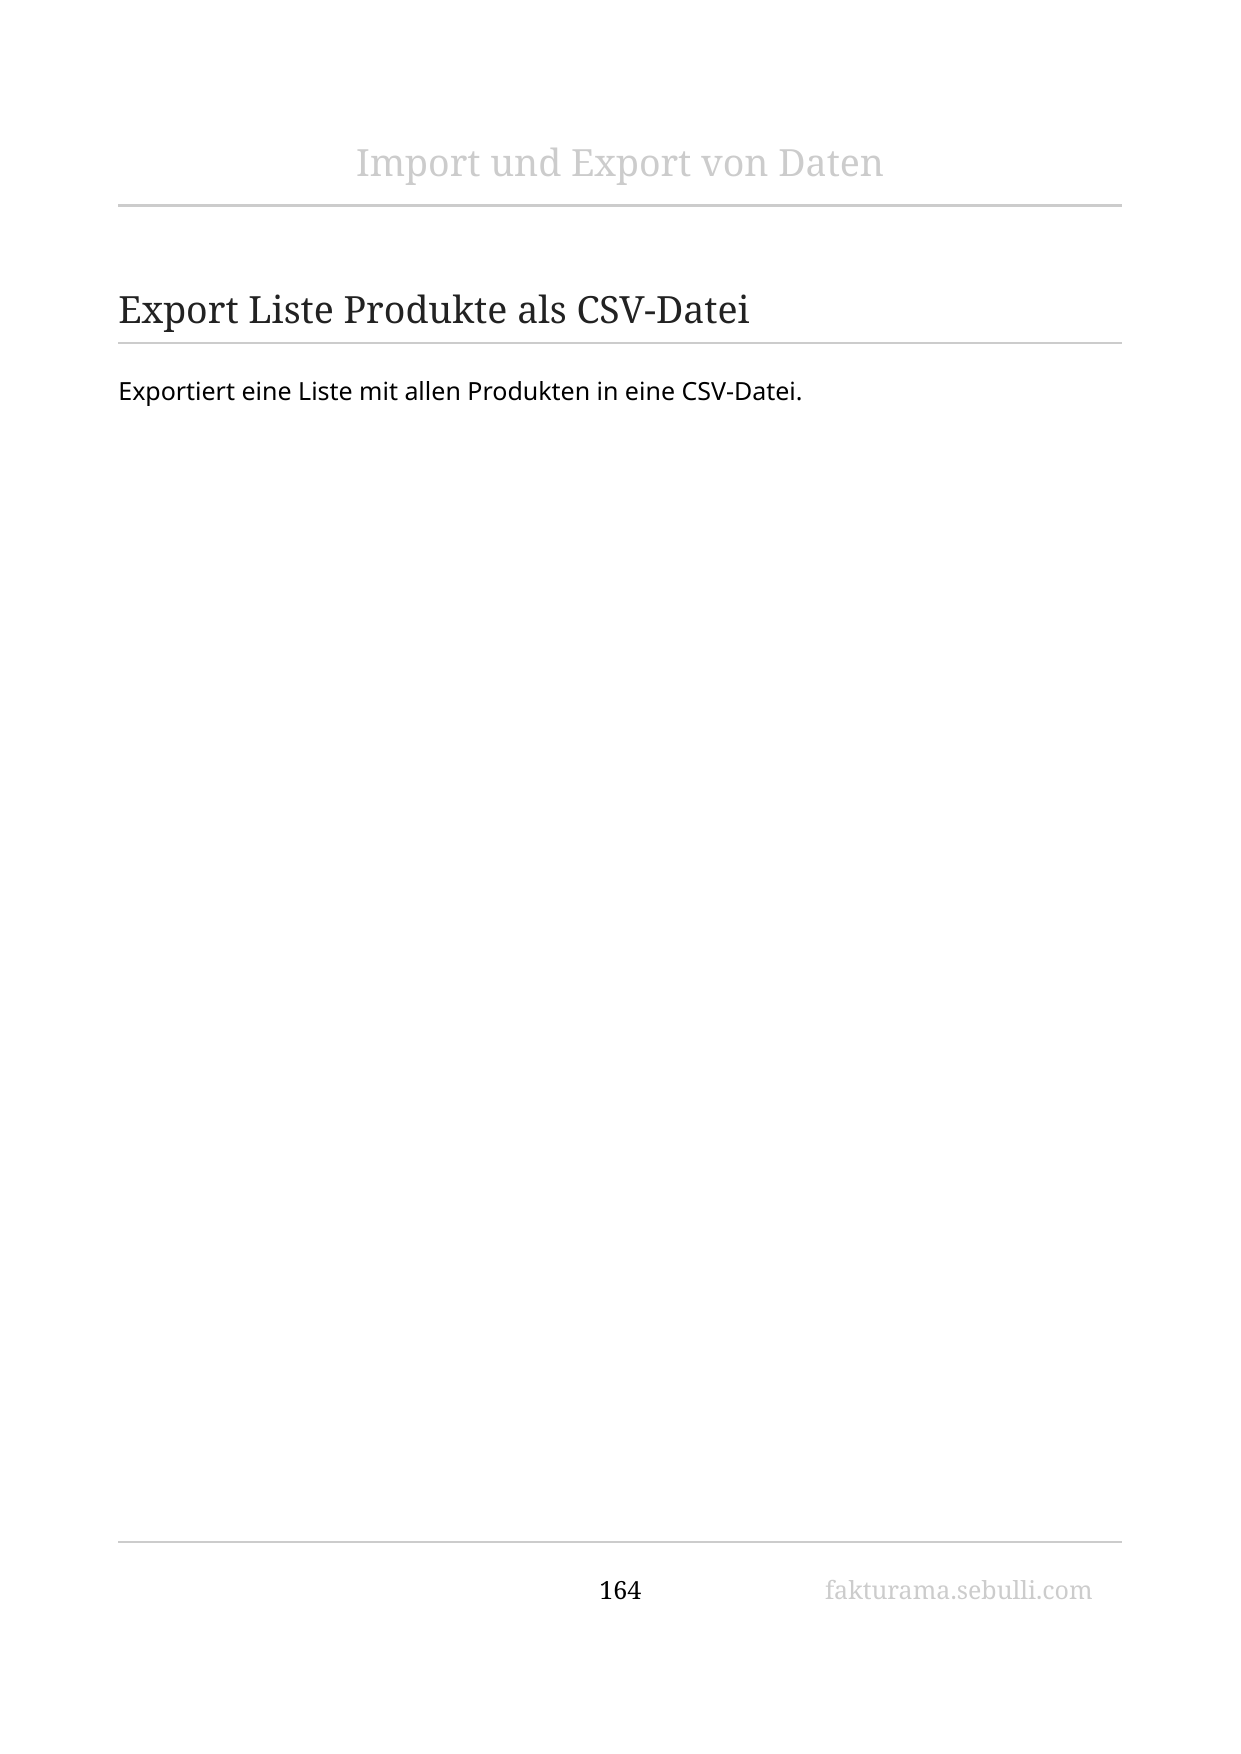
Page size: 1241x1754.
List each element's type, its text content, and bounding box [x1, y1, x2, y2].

subtitle Export Liste Produkte als CSV-Datei [118, 283, 1122, 342]
text Exportiert eine Liste mit allen Produkten in eine CSV-Datei. [118, 373, 1122, 407]
